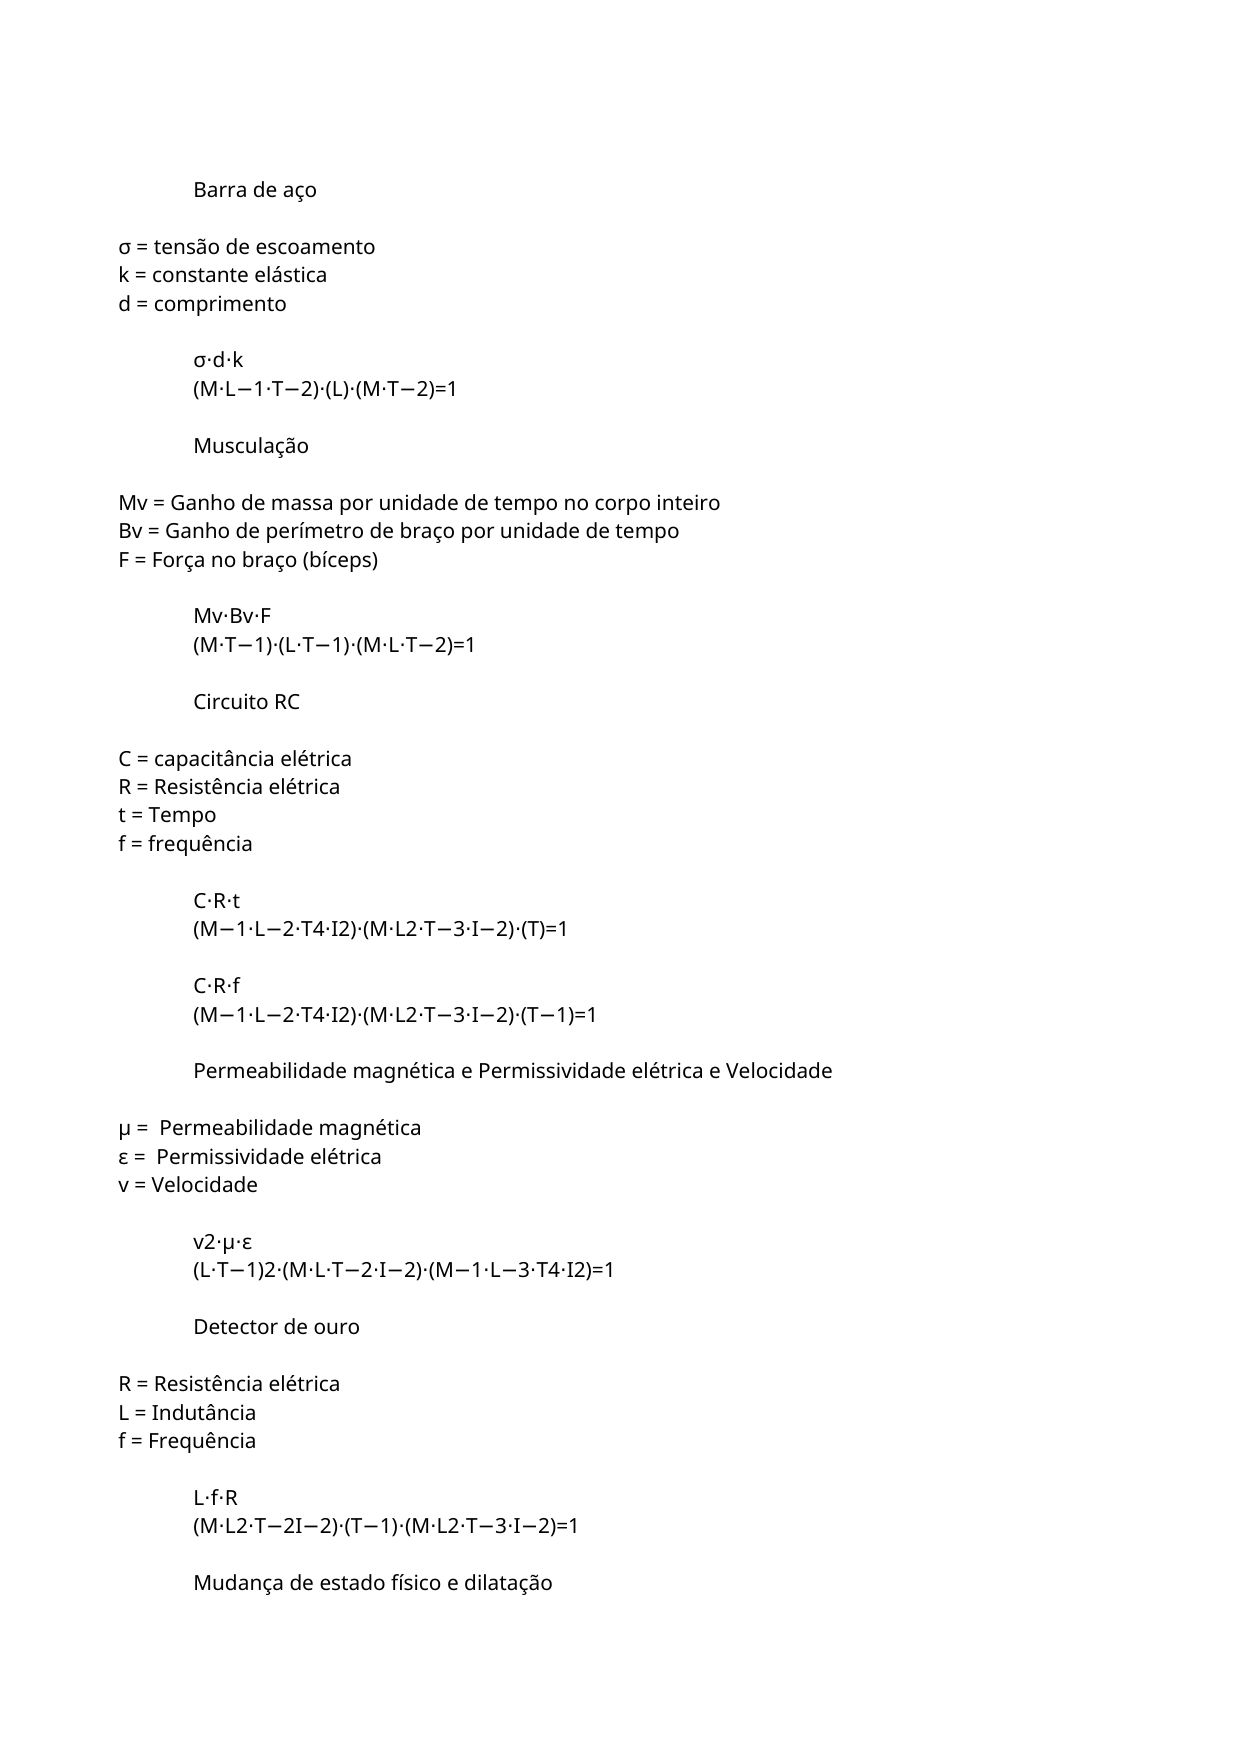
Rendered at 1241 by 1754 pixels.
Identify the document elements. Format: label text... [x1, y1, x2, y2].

text C⋅R⋅f [118, 971, 1122, 1000]
text Detector de ouro [118, 1312, 1122, 1341]
text σ = tensão de escoamento [118, 232, 1122, 260]
text C⋅R⋅t [118, 886, 1122, 914]
text d = comprimento [118, 289, 1122, 317]
text (M⋅L2⋅T−2I−2)⋅(T−1)⋅(M⋅L2⋅T−3⋅I−2)=1 [118, 1512, 1122, 1540]
text L = Indutância [118, 1398, 1122, 1426]
text σ⋅d⋅k [118, 346, 1122, 374]
text F = Força no braço (bíceps) [118, 545, 1122, 573]
text k = constante elástica [118, 260, 1122, 289]
text Circuito RC [118, 687, 1122, 715]
text Mv = Ganho de massa por unidade de tempo no corpo inteiro [118, 488, 1122, 516]
text v2⋅μ⋅ε [118, 1227, 1122, 1256]
text Permeabilidade magnética e Permissividade elétrica e Velocidade [118, 1057, 1122, 1085]
text R = Resistência elétrica [118, 1369, 1122, 1398]
text C = capacitância elétrica [118, 744, 1122, 772]
text Musculação [118, 431, 1122, 459]
text R = Resistência elétrica [118, 772, 1122, 801]
text t = Tempo [118, 801, 1122, 829]
text (M⋅L−1⋅T−2)⋅(L)⋅(M⋅T−2)=1 [118, 374, 1122, 402]
text Barra de aço [118, 175, 1122, 203]
text Mudança de estado físico e dilatação [118, 1568, 1122, 1597]
text f = Frequência [118, 1426, 1122, 1455]
text Bv = Ganho de perímetro de braço por unidade de tempo [118, 516, 1122, 545]
text v = Velocidade [118, 1170, 1122, 1199]
text f = frequência [118, 829, 1122, 857]
text (M⋅T−1)⋅(L⋅T−1)⋅(M⋅L⋅T−2)=1 [118, 630, 1122, 658]
text (M−1⋅L−2⋅T4⋅I2)⋅(M⋅L2⋅T−3⋅I−2)⋅(T)=1 [118, 914, 1122, 943]
text (L⋅T−1)2⋅(M⋅L⋅T−2⋅I−2)⋅(M−1⋅L−3⋅T4⋅I2)=1 [118, 1256, 1122, 1284]
text (M−1⋅L−2⋅T4⋅I2)⋅(M⋅L2⋅T−3⋅I−2)⋅(T−1)=1 [118, 1000, 1122, 1028]
text L⋅f⋅R [118, 1483, 1122, 1512]
text Mv⋅Bv⋅F [118, 602, 1122, 630]
text ε = Permissividade elétrica [118, 1142, 1122, 1170]
text μ = Permeabilidade magnética [118, 1113, 1122, 1142]
